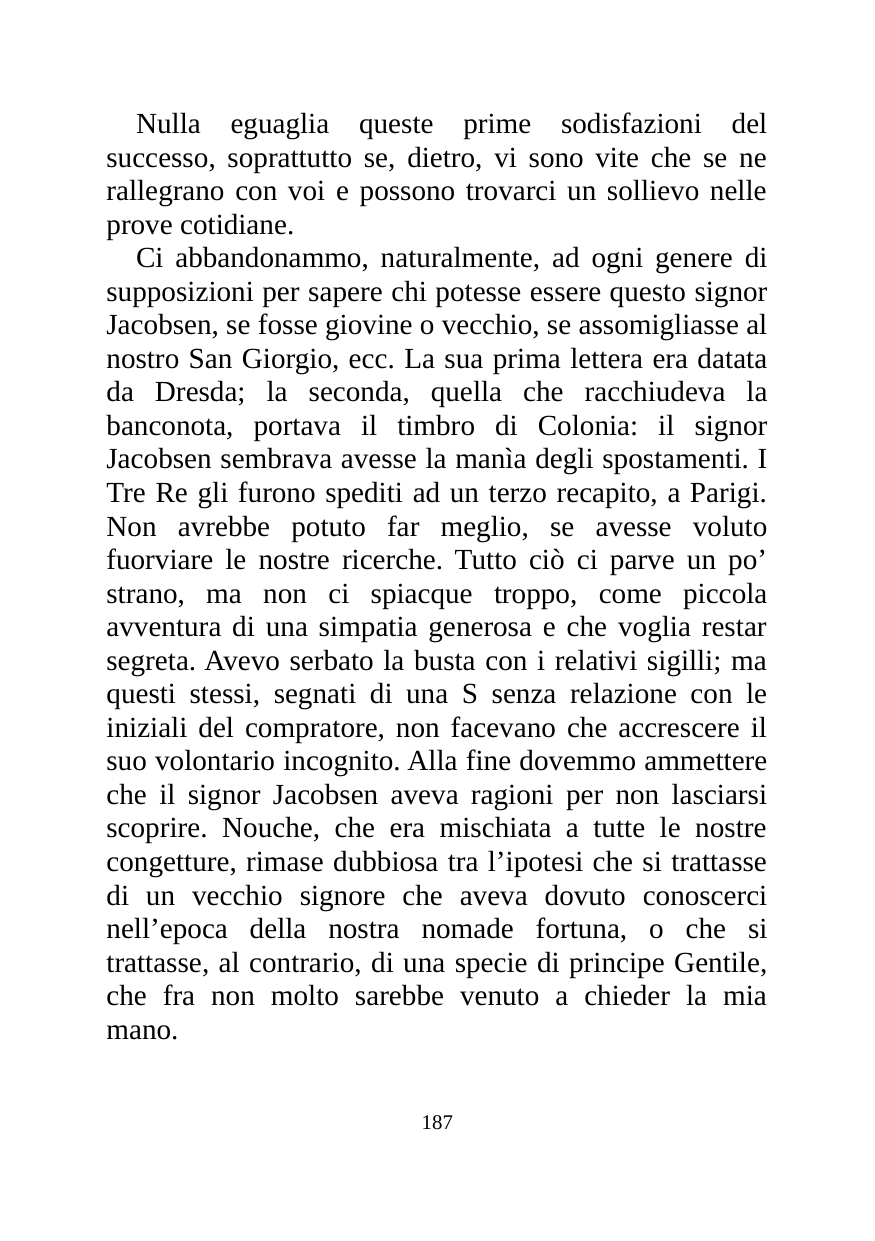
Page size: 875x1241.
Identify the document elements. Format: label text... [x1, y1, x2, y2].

text Ci abbandonammo, naturalmente, ad ogni genere di supposizioni per sapere chi potesse essere questo signor Jacobsen, se fosse giovine o vecchio, se assomigliasse al nostro San Giorgio, ecc. La sua prima lettera era datata da Dresda; la seconda, quella che racchiudeva la banconota, portava il timbro di Colonia: il signor Jacobsen sembrava avesse la manìa degli spostamenti. I Tre Re gli furono spediti ad un terzo recapito, a Parigi. Non avrebbe potuto far meglio, se avesse voluto fuorviare le nostre ricerche. Tutto ciò ci parve un po’ strano, ma non ci spiacque troppo, come piccola avventura di una simpatia generosa e che voglia restar segreta. Avevo serbato la busta con i relativi sigilli; ma questi stessi, segnati di una S senza relazione con le iniziali del compratore, non facevano che accrescere il suo volontario incognito. Alla fine dovemmo ammettere che il signor Jacobsen aveva ragioni per non lasciarsi scoprire. Nouche, che era mischiata a tutte le nostre congetture, rimase dubbiosa tra l’ipotesi che si trattasse di un vecchio signore che aveva dovuto conoscerci nell’epoca della nostra nomade fortuna, o che si trattasse, al contrario, di una specie di principe Gentile, che fra non molto sarebbe venuto a chieder la mia mano. [106, 240, 768, 1045]
text Nulla eguaglia queste prime sodisfazioni del successo, soprattutto se, dietro, vi sono vite che se ne rallegrano con voi e possono trovarci un sollievo nelle prove cotidiane. [106, 106, 768, 240]
